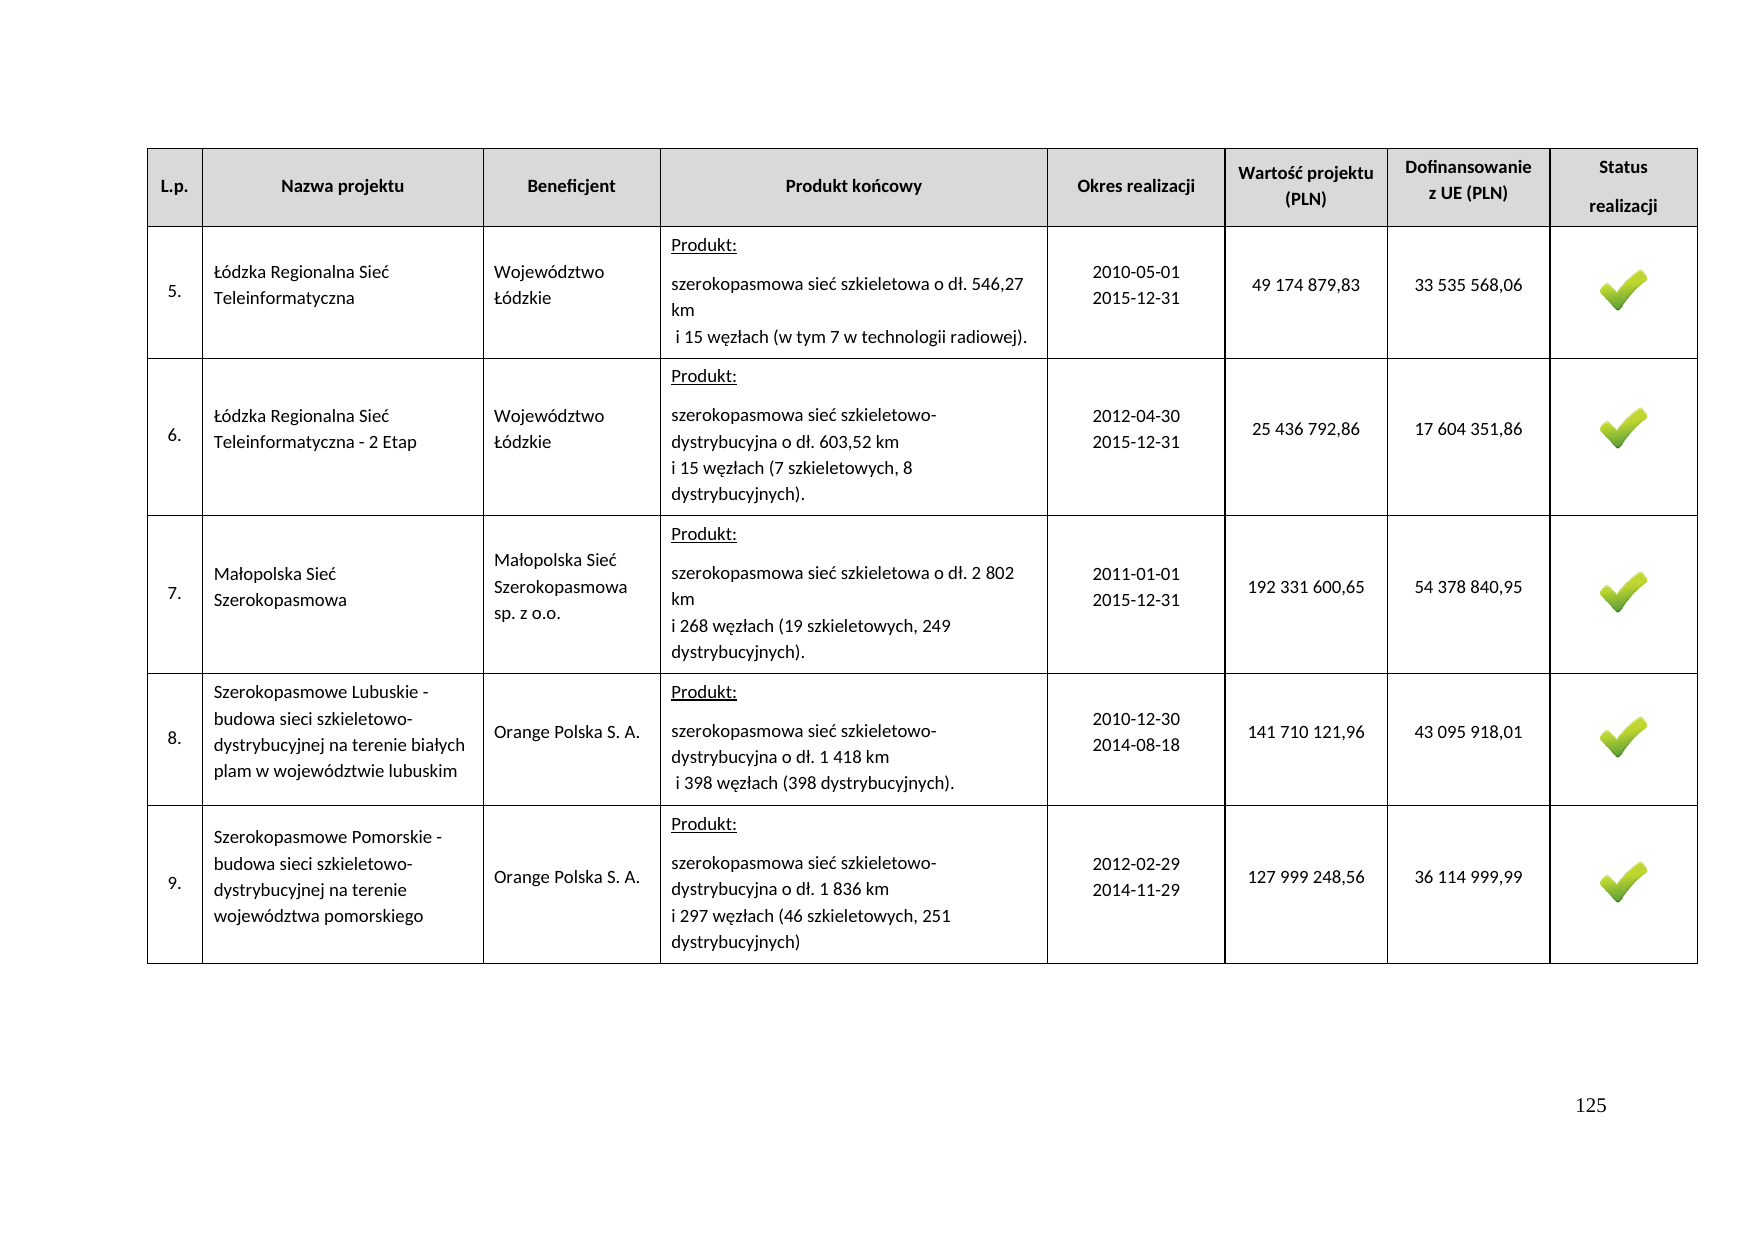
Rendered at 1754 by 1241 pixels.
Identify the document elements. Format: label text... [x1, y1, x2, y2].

table_cell [1551, 806, 1697, 963]
table_cell Produkt: szerokopasmowa sieć szkieletowa o dł. 2 802 km i 268 węzłach (19 szkieletowych, 249 dystrybucyjnych). [661, 516, 1047, 673]
table_cell 2011-01-01 2015-12-31 [1048, 516, 1224, 673]
table_cell [1551, 516, 1697, 673]
table_cell Produkt: szerokopasmowa sieć szkieletowo-dystrybucyjna o dł. 1 836 km i 297 węzłach (46 szkieletowych, 251 dystrybucyjnych) [661, 806, 1047, 963]
table_cell Produkt: szerokopasmowa sieć szkieletowo-dystrybucyjna o dł. 1 418 km i 398 węzłach (398 dystrybucyjnych). [661, 674, 1047, 805]
table_cell 141 710 121,96 [1226, 674, 1387, 805]
table_cell 33 535 568,06 [1388, 227, 1549, 357]
table_cell Małopolska Sieć Szerokopasmowa [203, 516, 483, 673]
table_header L.p. [148, 149, 202, 226]
table_cell 36 114 999,99 [1388, 806, 1549, 963]
table_cell [1551, 359, 1697, 515]
table_cell 54 378 840,95 [1388, 516, 1549, 673]
table_cell 2010-12-30 2014-08-18 [1048, 674, 1224, 805]
table_header Produkt końcowy [661, 149, 1047, 226]
table_header Dofinansowanie z UE (PLN) [1388, 149, 1549, 226]
table_cell 8. [148, 674, 202, 805]
table_cell Małopolska Sieć Szerokopasmowa sp. z o.o. [484, 516, 660, 673]
table_header Wartość projektu (PLN) [1226, 149, 1387, 226]
table_cell Orange Polska S. A. [484, 806, 660, 963]
table_header Status realizacji [1551, 149, 1697, 226]
table_cell [1551, 227, 1697, 357]
table_cell 2012-04-30 2015-12-31 [1048, 359, 1224, 515]
table_header Nazwa projektu [203, 149, 483, 226]
table_cell Szerokopasmowe Lubuskie - budowa sieci szkieletowo-dystrybucyjnej na terenie białych plam w województwie lubuskim [203, 674, 483, 805]
table_cell 25 436 792,86 [1226, 359, 1387, 515]
table_cell Orange Polska S. A. [484, 674, 660, 805]
table_cell 6. [148, 359, 202, 515]
table_cell 49 174 879,83 [1226, 227, 1387, 357]
table_cell 5. [148, 227, 202, 357]
table_cell 7. [148, 516, 202, 673]
table_cell 9. [148, 806, 202, 963]
table_header Beneficjent [484, 149, 660, 226]
table_cell Województwo Łódzkie [484, 359, 660, 515]
table_cell Szerokopasmowe Pomorskie - budowa sieci szkieletowo-dystrybucyjnej na terenie województwa pomorskiego [203, 806, 483, 963]
table_cell 17 604 351,86 [1388, 359, 1549, 515]
table_header Okres realizacji [1048, 149, 1224, 226]
table_cell 43 095 918,01 [1388, 674, 1549, 805]
table_cell 2012-02-29 2014-11-29 [1048, 806, 1224, 963]
table_cell Łódzka Regionalna Sieć Teleinformatyczna [203, 227, 483, 357]
table_cell [1551, 674, 1697, 805]
table_cell Województwo Łódzkie [484, 227, 660, 357]
table_cell 192 331 600,65 [1226, 516, 1387, 673]
table_cell Produkt: szerokopasmowa sieć szkieletowa o dł. 546,27 km i 15 węzłach (w tym 7 w technologii radiowej). [661, 227, 1047, 357]
table_cell 2010-05-01 2015-12-31 [1048, 227, 1224, 357]
table_cell Łódzka Regionalna Sieć Teleinformatyczna - 2 Etap [203, 359, 483, 515]
table_cell Produkt: szerokopasmowa sieć szkieletowo-dystrybucyjna o dł. 603,52 km i 15 węzłach (7 szkieletowych, 8 dystrybucyjnych). [661, 359, 1047, 515]
table_cell 127 999 248,56 [1226, 806, 1387, 963]
